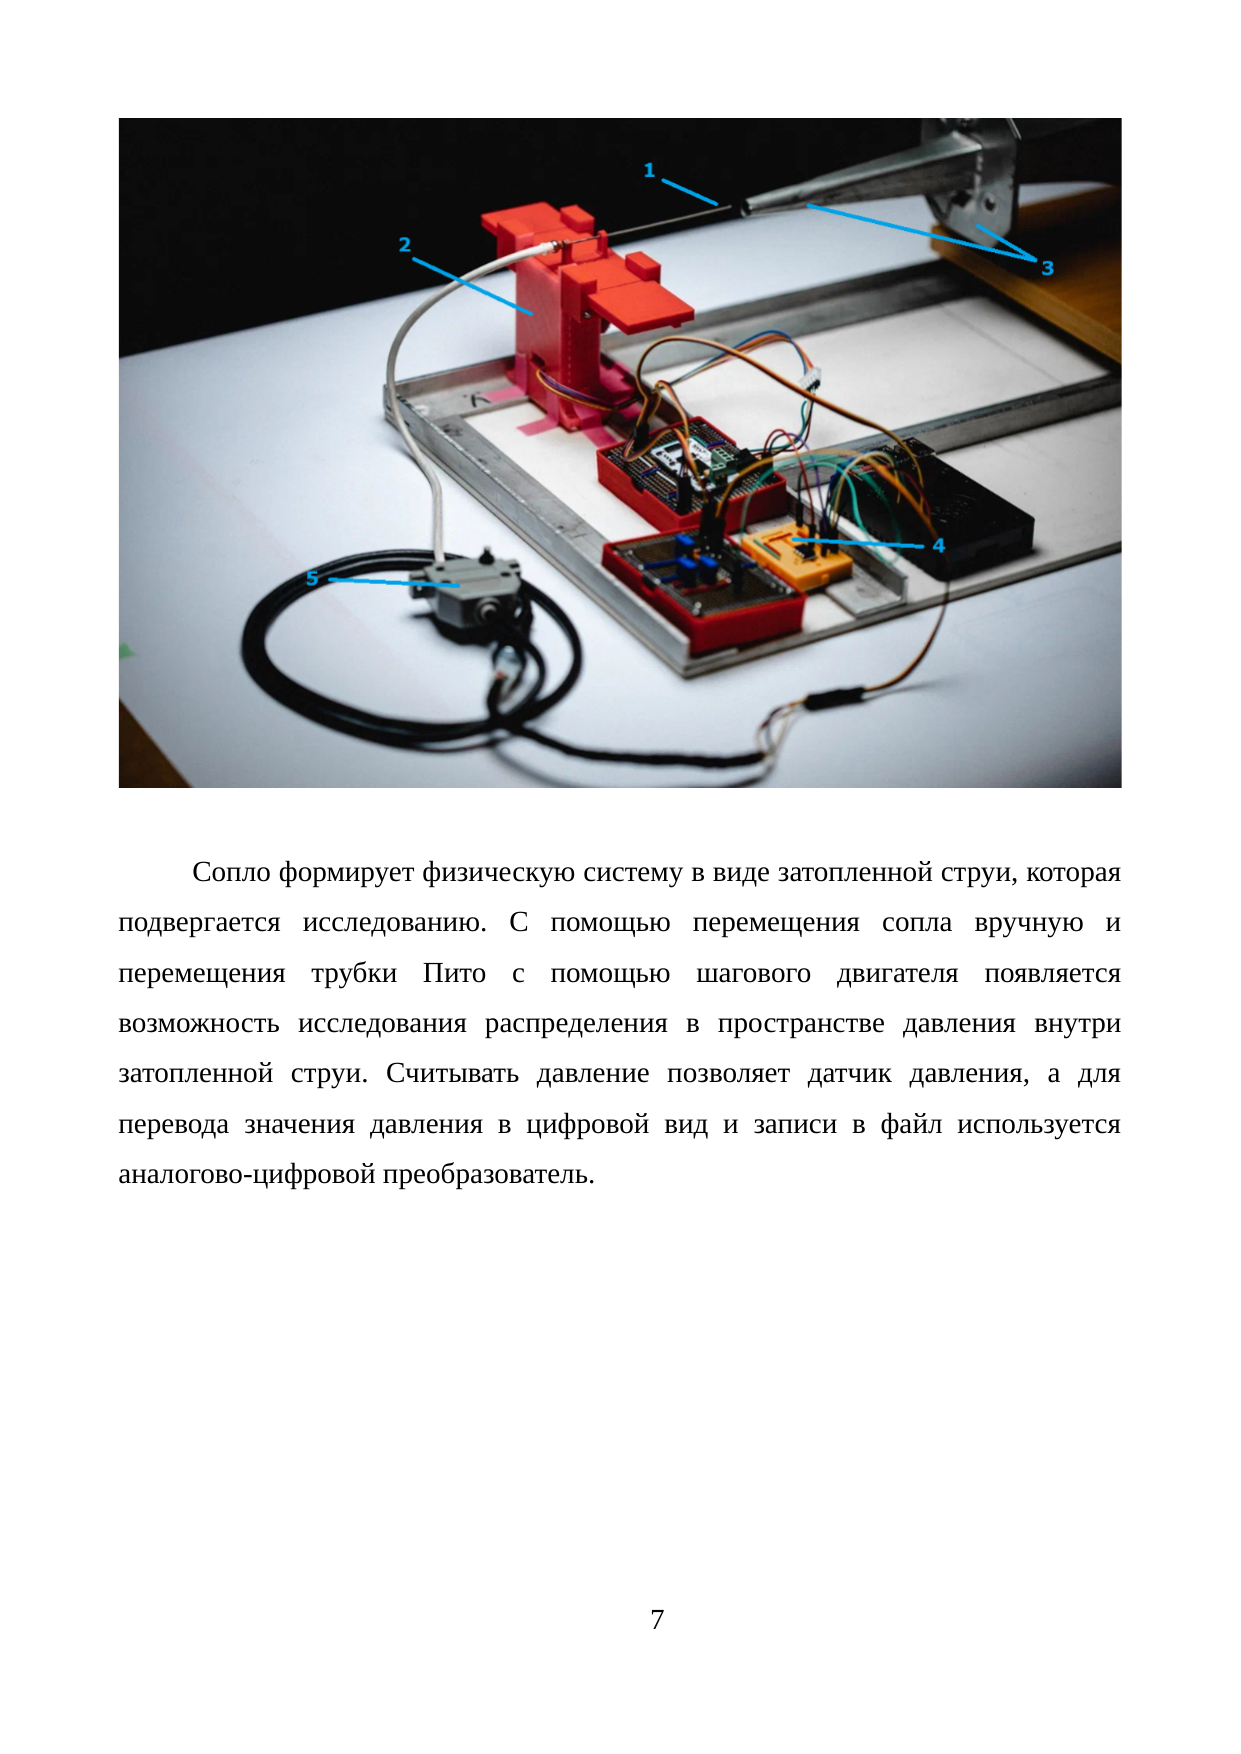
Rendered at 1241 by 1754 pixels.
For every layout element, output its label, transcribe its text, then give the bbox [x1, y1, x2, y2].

picture [118, 118, 1122, 788]
text Сопло формирует физическую систему в виде затопленной струи, которая подвергается исследованию. С помощью перемещения сопла вручную и перемещения трубки Пито с помощью шагового двигателя появляется возможность исследования распределения в пространстве давления внутри затопленной струи. Считывать давление позволяет датчик давления, а для перевода значения давления в цифровой вид и записи в файл используется аналогово-цифровой преобразователь. [118, 854, 1122, 1190]
